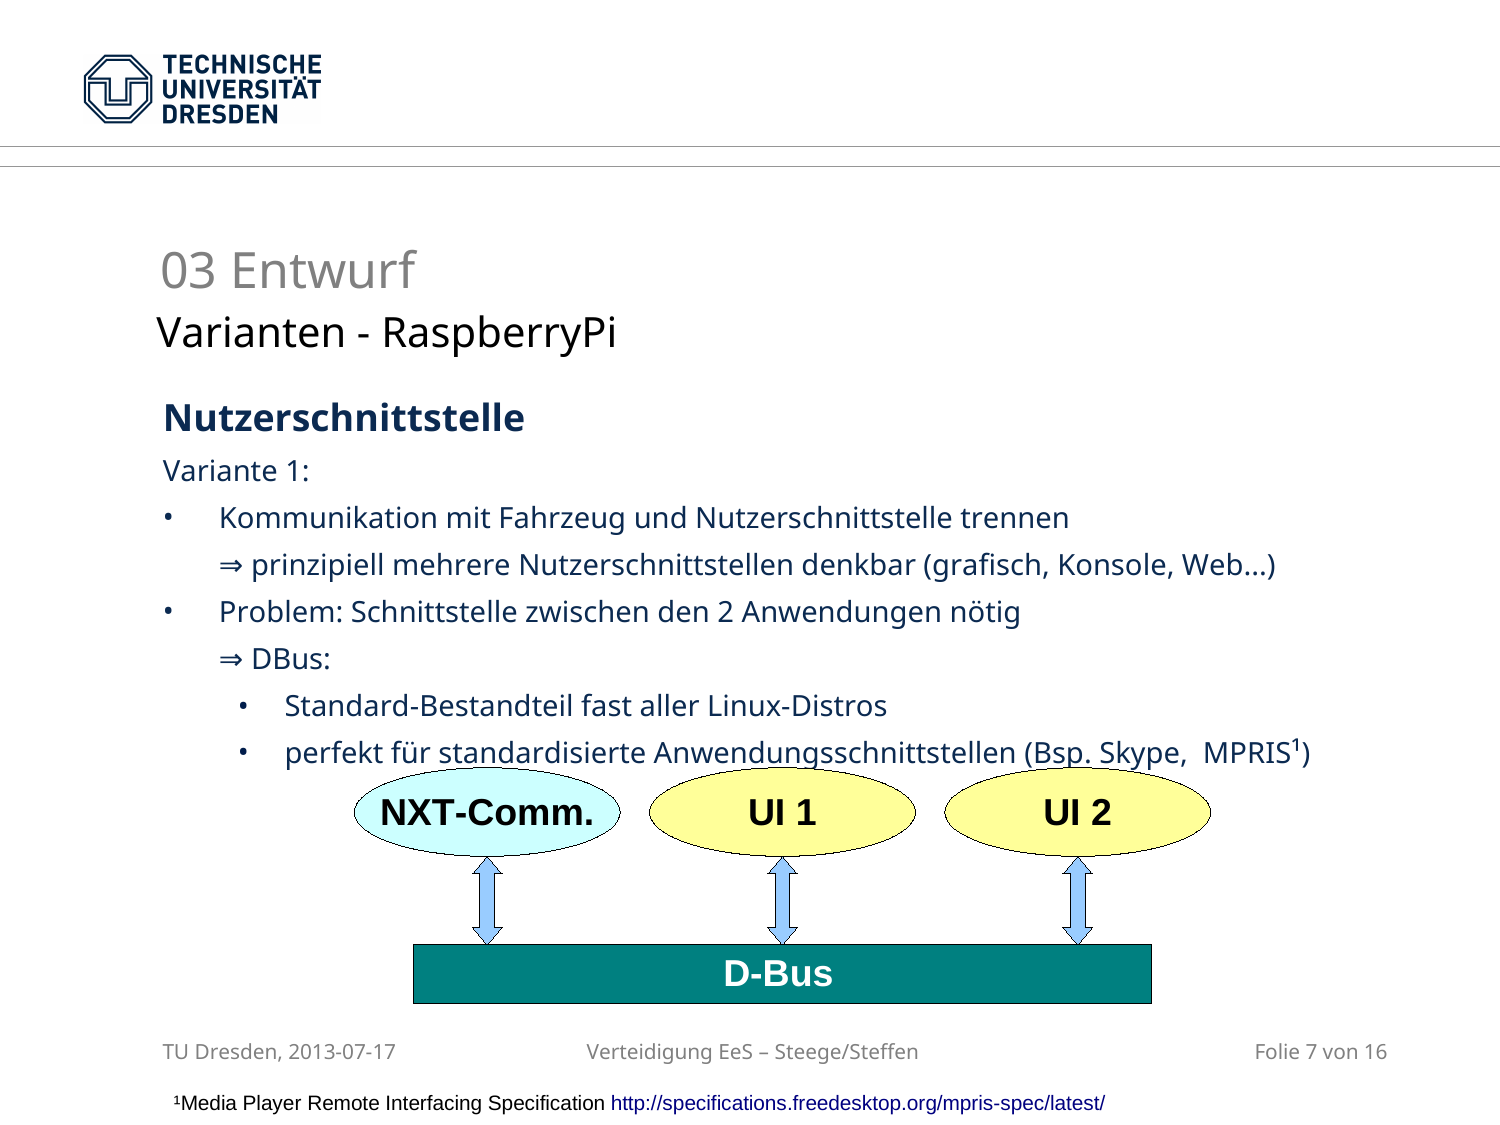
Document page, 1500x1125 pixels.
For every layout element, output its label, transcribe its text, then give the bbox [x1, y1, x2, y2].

list Nutzerschnittstelle Variante 1: Kommunikation mit Fahrzeug und Nutzerschnittstelle trennen ⇒ prinzipiell mehrere Nutzerschnittstellen denkbar (grafisch, Konsole, Web...) Problem: Schnittstelle zwischen den 2 Anwendungen nötig ⇒ DBus: Standard-Bestandteil fast aller Linux-Distros perfekt für standardisierte Anwendungsschnittstellen (Bsp. Skype, MPRIS¹) [162, 383, 1447, 959]
text_box [849, 856, 1152, 1004]
text_box [413, 857, 708, 1004]
text_box Varianten - RaspberryPi [156, 299, 1388, 363]
text_box UI 1 [649, 767, 916, 857]
text_box ¹Media Player Remote Interfacing Specification http://specifications.freedesktop.org/mpris-spec/latest/ [158, 1083, 1123, 1123]
title 03 Entwurf [160, 230, 1392, 307]
text_box NXT-Comm. [354, 767, 621, 857]
picture [83, 54, 321, 124]
text_box [767, 857, 798, 945]
text_box UI 2 [944, 767, 1211, 857]
text_box D-Bus [708, 944, 849, 1004]
